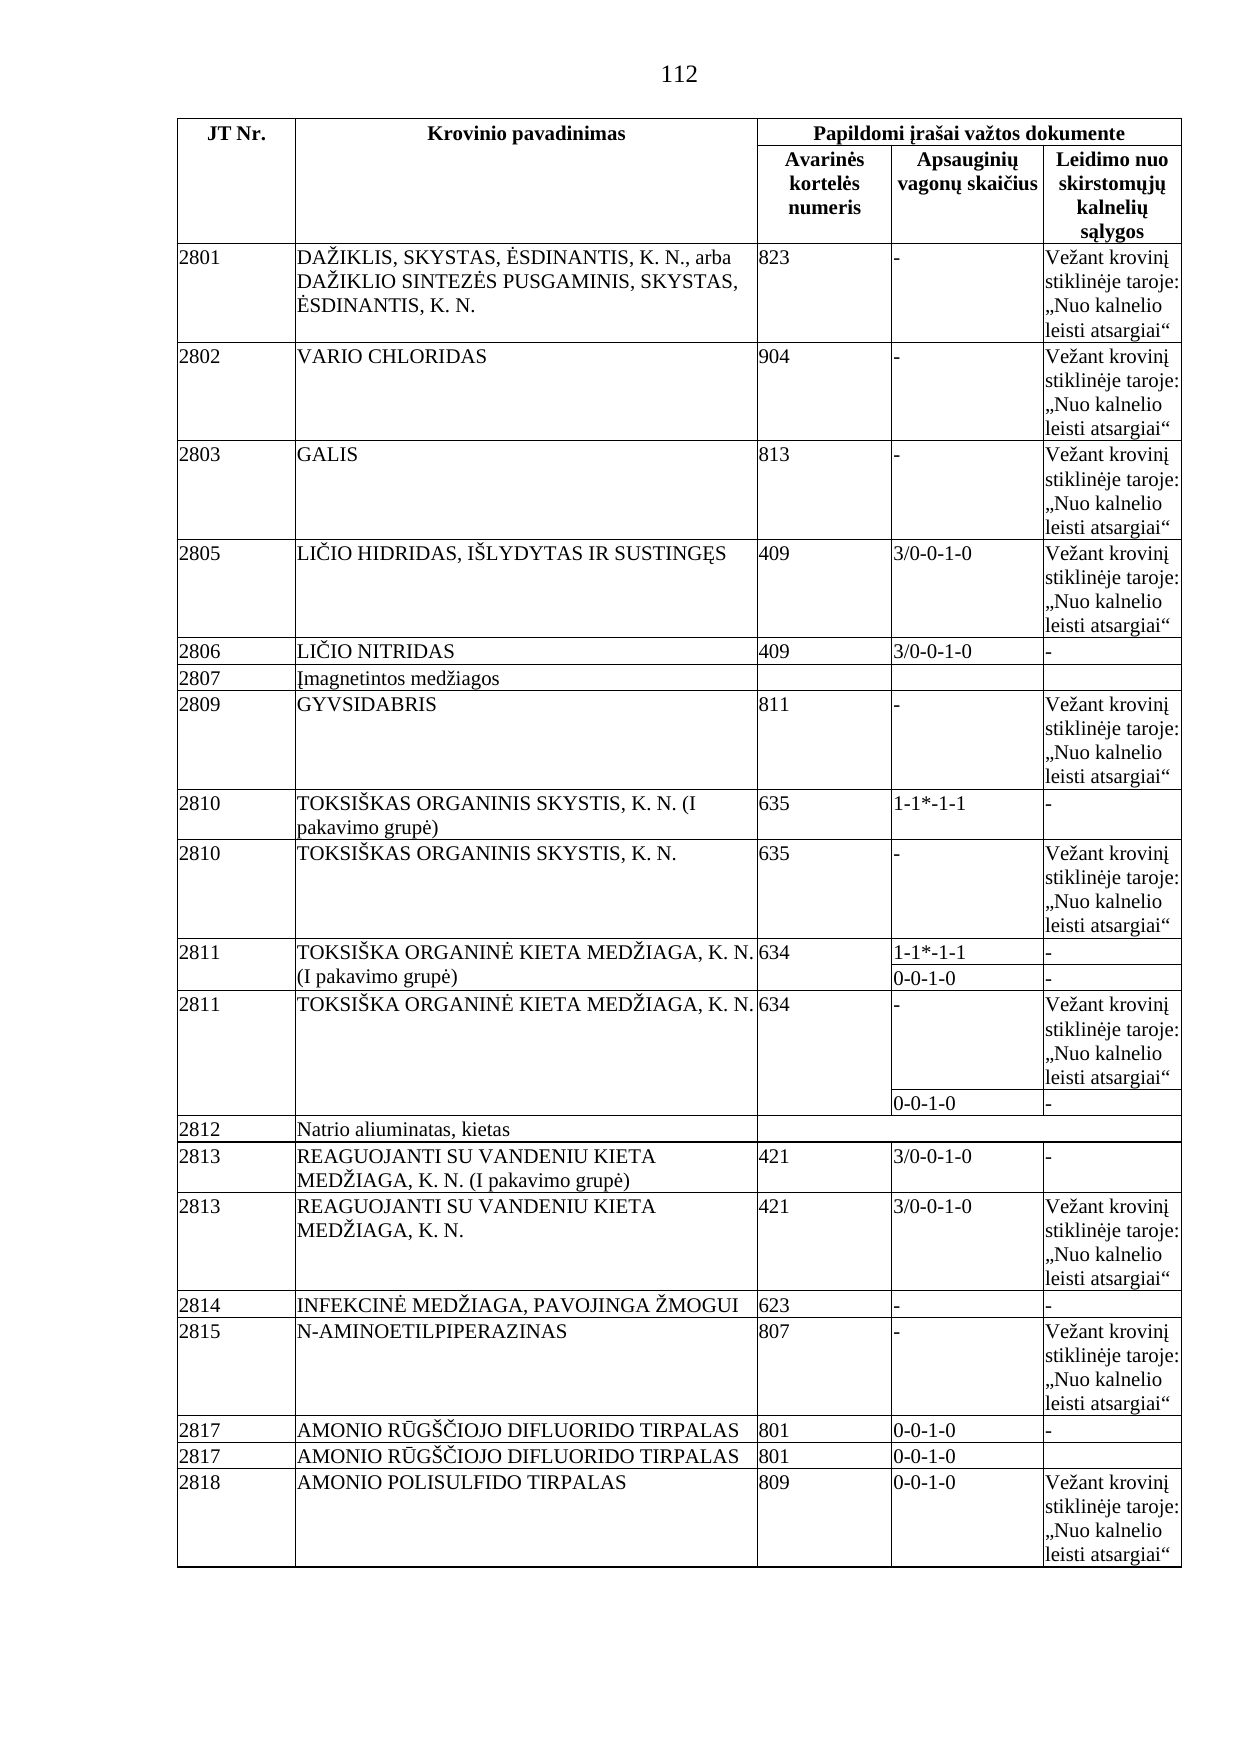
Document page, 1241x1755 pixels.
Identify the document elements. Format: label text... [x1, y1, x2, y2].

table_cell 823 [758, 244, 891, 342]
table_cell N-AMINOETILPIPERAZINAS [296, 1318, 757, 1415]
table_cell - [892, 1318, 1043, 1415]
table_cell Vežant krovinį stiklinėje taroje: „Nuo kalnelio leisti atsargiai“ [1044, 691, 1181, 788]
table_cell Vežant krovinį stiklinėje taroje: „Nuo kalnelio leisti atsargiai“ [1044, 540, 1181, 637]
table_cell 2803 [178, 441, 295, 539]
table_cell AMONIO RŪGŠČIOJO DIFLUORIDO TIRPALAS [296, 1416, 757, 1442]
table_cell - [1044, 638, 1181, 663]
table_cell TOKSIŠKAS ORGANINIS SKYSTIS, K. N. [296, 840, 757, 937]
table_cell - [892, 1291, 1043, 1317]
table_cell 813 [758, 441, 891, 539]
table_cell LIČIO HIDRIDAS, IŠLYDYTAS IR SUSTINGĘS [296, 540, 757, 637]
table_cell 1-1*-1-1 [892, 939, 1043, 964]
table_cell 634 [758, 991, 891, 1115]
table_cell 2809 [178, 691, 295, 788]
table_cell TOKSIŠKA ORGANINĖ KIETA MEDŽIAGA, K. N. (I pakavimo grupė) [296, 939, 757, 990]
table_cell [892, 665, 1043, 690]
table_cell TOKSIŠKAS ORGANINIS SKYSTIS, K. N. (I pakavimo grupė) [296, 790, 757, 839]
table_cell 2811 [178, 939, 295, 990]
table_cell - [892, 840, 1043, 937]
table_cell 409 [758, 540, 891, 637]
table_cell 3/0-0-1-0 [892, 540, 1043, 637]
table_cell 3/0-0-1-0 [892, 1193, 1043, 1290]
table_cell Avarinės kortelės numeris [758, 146, 891, 243]
table_cell Natrio aliuminatas, kietas [296, 1116, 757, 1141]
table_cell - [1044, 1416, 1181, 1442]
table_cell Leidimo nuo skirstomųjų kalnelių sąlygos [1044, 146, 1181, 243]
table_cell [758, 665, 891, 690]
table_cell AMONIO POLISULFIDO TIRPALAS [296, 1469, 757, 1566]
table_cell Apsauginių vagonų skaičius [892, 146, 1043, 243]
table_cell 0-0-1-0 [892, 1443, 1043, 1468]
table_cell - [892, 991, 1043, 1089]
table_cell 807 [758, 1318, 891, 1415]
table_cell 623 [758, 1291, 891, 1317]
table_cell 2814 [178, 1291, 295, 1317]
table_cell 635 [758, 790, 891, 839]
table_cell INFEKCINĖ MEDŽIAGA, PAVOJINGA ŽMOGUI [296, 1291, 757, 1317]
table_cell 0-0-1-0 [892, 1416, 1043, 1442]
table_cell VARIO CHLORIDAS [296, 343, 757, 440]
table_cell Vežant krovinį stiklinėje taroje: „Nuo kalnelio leisti atsargiai“ [1044, 840, 1181, 937]
table_cell - [1044, 965, 1181, 990]
table_cell - [1044, 939, 1181, 964]
table_cell Vežant krovinį stiklinėje taroje: „Nuo kalnelio leisti atsargiai“ [1044, 1469, 1181, 1566]
table_cell 0-0-1-0 [892, 1469, 1043, 1566]
table_cell Vežant krovinį stiklinėje taroje: „Nuo kalnelio leisti atsargiai“ [1044, 343, 1181, 440]
table_cell - [892, 343, 1043, 440]
table_cell Vežant krovinį stiklinėje taroje: „Nuo kalnelio leisti atsargiai“ [1044, 991, 1181, 1089]
table_cell 0-0-1-0 [892, 965, 1043, 990]
table_cell 421 [758, 1143, 891, 1192]
table_header Papildomi įrašai važtos dokumente [758, 119, 1181, 144]
table_cell 2801 [178, 244, 295, 342]
table_cell 2810 [178, 840, 295, 937]
table_cell 0-0-1-0 [892, 1090, 1043, 1115]
table_cell [1044, 1443, 1181, 1468]
table_cell 809 [758, 1469, 891, 1566]
table_cell 2818 [178, 1469, 295, 1566]
table_cell 2812 [178, 1116, 295, 1141]
table_cell 409 [758, 638, 891, 663]
table_cell - [1044, 1090, 1181, 1115]
table_cell 801 [758, 1443, 891, 1468]
table_cell - [1044, 790, 1181, 839]
table_cell 2810 [178, 790, 295, 839]
table_cell 3/0-0-1-0 [892, 1143, 1043, 1192]
table_cell GALIS [296, 441, 757, 539]
table_cell 2806 [178, 638, 295, 663]
table_cell Vežant krovinį stiklinėje taroje: „Nuo kalnelio leisti atsargiai“ [1044, 441, 1181, 539]
table_cell 3/0-0-1-0 [892, 638, 1043, 663]
table_cell 2813 [178, 1143, 295, 1192]
table_cell 801 [758, 1416, 891, 1442]
table_cell - [892, 691, 1043, 788]
table_cell [758, 1116, 1181, 1141]
table_cell 634 [758, 939, 891, 990]
table_cell Vežant krovinį stiklinėje taroje: „Nuo kalnelio leisti atsargiai“ [1044, 1193, 1181, 1290]
table_cell LIČIO NITRIDAS [296, 638, 757, 663]
table_cell TOKSIŠKA ORGANINĖ KIETA MEDŽIAGA, K. N. [296, 991, 757, 1115]
table_cell 1-1*-1-1 [892, 790, 1043, 839]
table_header Krovinio pavadinimas [296, 119, 757, 243]
table_cell 904 [758, 343, 891, 440]
table_cell REAGUOJANTI SU VANDENIU KIETA MEDŽIAGA, K. N. (I pakavimo grupė) [296, 1143, 757, 1192]
table_cell Įmagnetintos medžiagos [296, 665, 757, 690]
table_cell - [1044, 1291, 1181, 1317]
table_header JT Nr. [178, 119, 295, 243]
table_cell - [1044, 1143, 1181, 1192]
table_cell 2807 [178, 665, 295, 690]
table_cell 635 [758, 840, 891, 937]
table_cell 811 [758, 691, 891, 788]
table_cell 2817 [178, 1443, 295, 1468]
table_cell 2811 [178, 991, 295, 1115]
table_cell Vežant krovinį stiklinėje taroje: „Nuo kalnelio leisti atsargiai“ [1044, 1318, 1181, 1415]
table_cell 2815 [178, 1318, 295, 1415]
table_cell DAŽIKLIS, SKYSTAS, ĖSDINANTIS, K. N., arba DAŽIKLIO SINTEZĖS PUSGAMINIS, SKYSTAS, ĖSDINANTIS, K. N. [296, 244, 757, 342]
table_cell - [892, 441, 1043, 539]
table_cell - [892, 244, 1043, 342]
table_cell AMONIO RŪGŠČIOJO DIFLUORIDO TIRPALAS [296, 1443, 757, 1468]
table_cell 421 [758, 1193, 891, 1290]
table_cell REAGUOJANTI SU VANDENIU KIETA MEDŽIAGA, K. N. [296, 1193, 757, 1290]
table_cell 2813 [178, 1193, 295, 1290]
table_cell GYVSIDABRIS [296, 691, 757, 788]
table_cell Vežant krovinį stiklinėje taroje: „Nuo kalnelio leisti atsargiai“ [1044, 244, 1181, 342]
table_cell 2805 [178, 540, 295, 637]
table_cell 2802 [178, 343, 295, 440]
table_cell [1044, 665, 1181, 690]
table_cell 2817 [178, 1416, 295, 1442]
